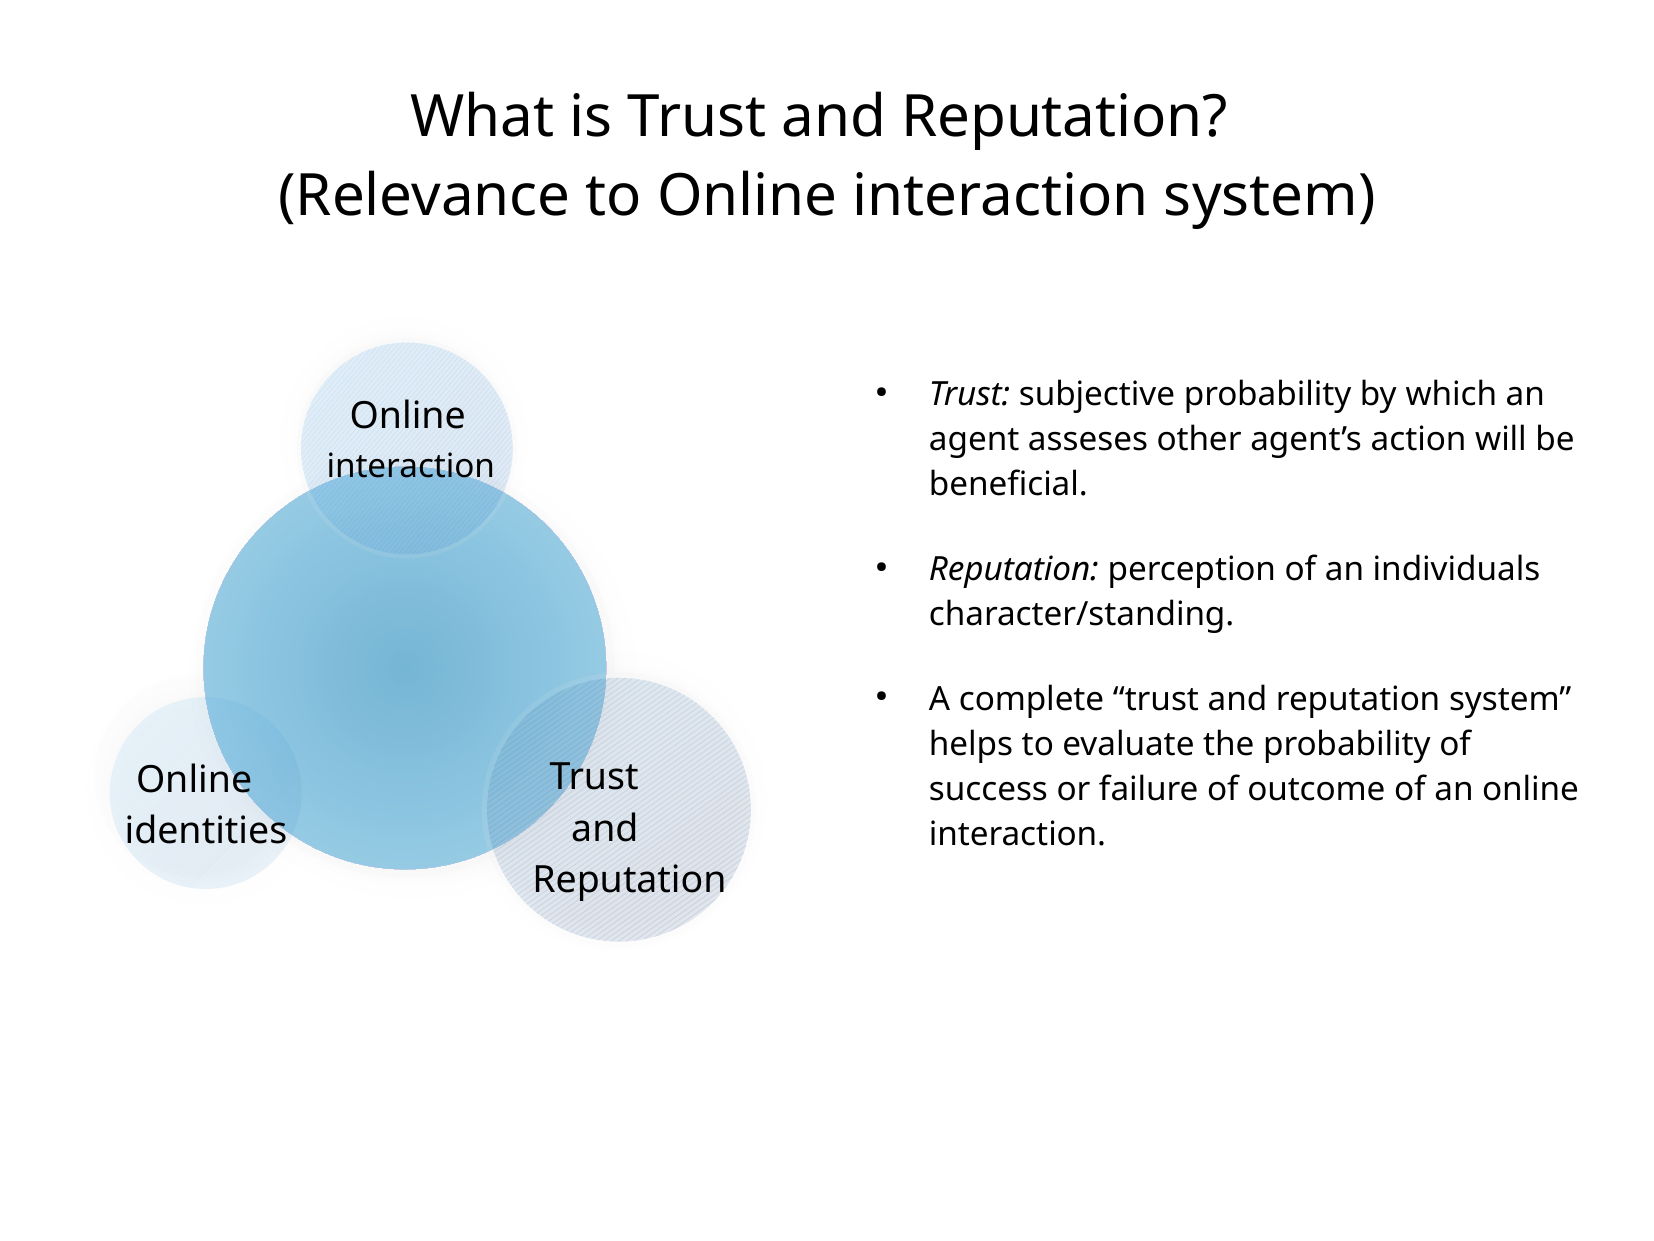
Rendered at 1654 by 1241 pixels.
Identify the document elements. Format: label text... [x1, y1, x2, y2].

text_box Online identities [109, 745, 304, 848]
title What is Trust and Reputation? (Relevance to Online interaction system) [82, 49, 1571, 257]
list Trust: subjective probability by which an agent asseses other agent’s action will be beneficial. Reputation: perception of an individuals character/standing. A complete “trust and reputation system” helps to evaluate the probability of success or failure of outcome of an online interaction. [858, 369, 1585, 919]
text_box [71, 302, 783, 963]
text_box Online interaction [311, 371, 511, 474]
text_box Trust and Reputation [517, 742, 741, 873]
